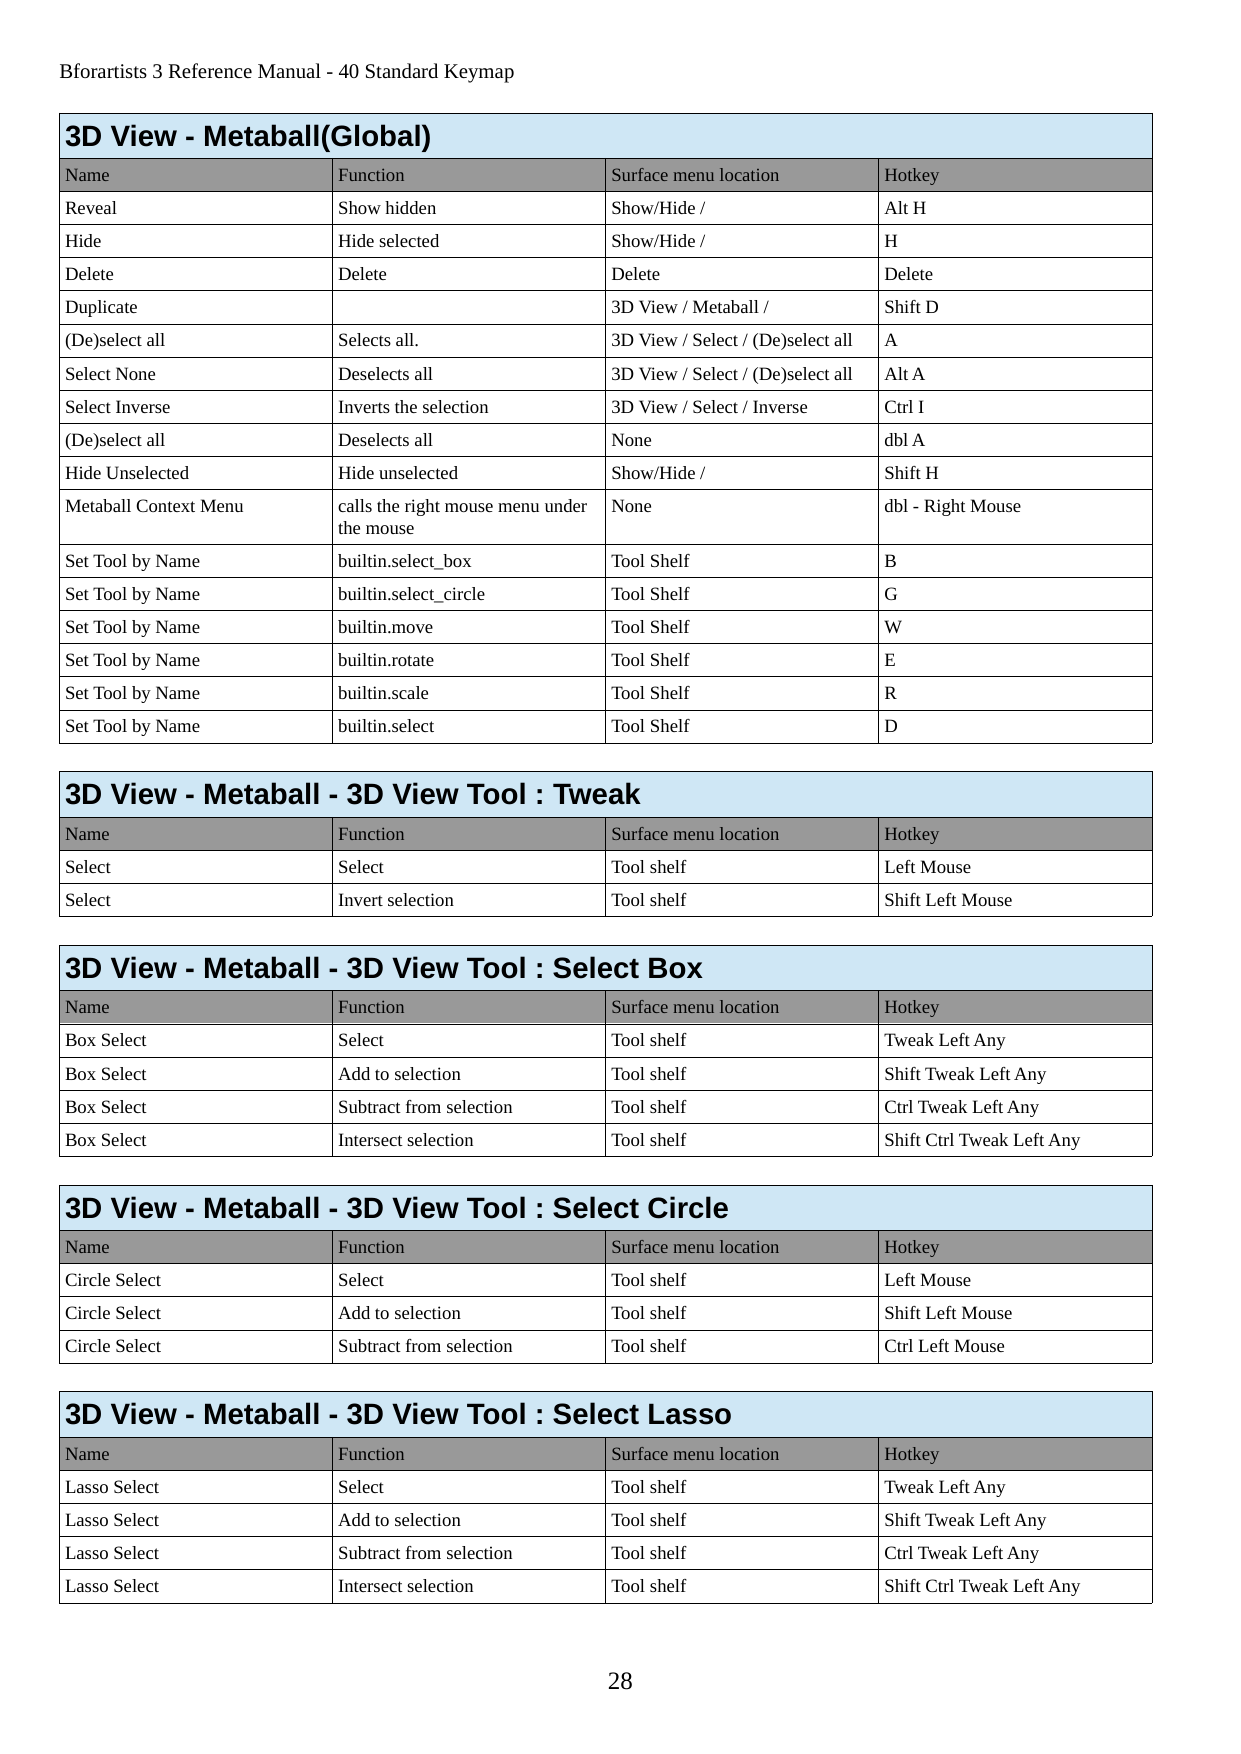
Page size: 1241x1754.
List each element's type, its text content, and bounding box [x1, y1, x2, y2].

table_cell Hide selected [333, 225, 605, 257]
table_cell Circle Select [60, 1331, 332, 1363]
table_cell Tool Shelf [606, 578, 878, 610]
table_cell Surface menu location [606, 1231, 878, 1263]
table_cell Lasso Select [60, 1504, 332, 1536]
table_cell Tool shelf [606, 1570, 878, 1602]
table_cell Reveal [60, 192, 332, 224]
table_cell Show/Hide / [606, 192, 878, 224]
table_cell Set Tool by Name [60, 677, 332, 709]
table_cell Ctrl Left Mouse [879, 1331, 1152, 1363]
table_cell Hotkey [879, 818, 1152, 850]
table_cell Select [333, 851, 605, 883]
table_cell Subtract from selection [333, 1331, 605, 1363]
table_cell Delete [606, 258, 878, 290]
table_cell Invert selection [333, 884, 605, 916]
table_cell Function [333, 991, 605, 1023]
table_cell Set Tool by Name [60, 545, 332, 577]
table_cell Left Mouse [879, 851, 1152, 883]
table_cell Name [60, 991, 332, 1023]
table_cell Subtract from selection [333, 1091, 605, 1123]
table_cell (De)select all [60, 424, 332, 456]
table_cell Intersect selection [333, 1570, 605, 1602]
table_cell Add to selection [333, 1297, 605, 1329]
table_cell Box Select [60, 1091, 332, 1123]
table_cell builtin.scale [333, 677, 605, 709]
table_cell Box Select [60, 1124, 332, 1156]
table_cell Alt A [879, 358, 1152, 390]
table_cell Tool shelf [606, 1297, 878, 1329]
table_cell Tweak Left Any [879, 1471, 1152, 1503]
table_cell Tool shelf [606, 1471, 878, 1503]
table_cell Function [333, 1231, 605, 1263]
table_cell Metaball Context Menu [60, 490, 332, 544]
table_cell Tool shelf [606, 884, 878, 916]
table_cell Delete [879, 258, 1152, 290]
table_cell Shift Left Mouse [879, 1297, 1152, 1329]
table_cell Tool shelf [606, 1264, 878, 1296]
table_cell Tool Shelf [606, 611, 878, 643]
table_cell Circle Select [60, 1297, 332, 1329]
table_cell Tweak Left Any [879, 1025, 1152, 1057]
table_cell builtin.rotate [333, 644, 605, 676]
table_cell Set Tool by Name [60, 611, 332, 643]
table_cell Lasso Select [60, 1537, 332, 1569]
table_cell Function [333, 1438, 605, 1470]
table_cell Hotkey [879, 1231, 1152, 1263]
table_cell Lasso Select [60, 1570, 332, 1602]
table_cell Selects all. [333, 325, 605, 357]
table_cell Tool shelf [606, 1025, 878, 1057]
table_cell Tool shelf [606, 1504, 878, 1536]
table_cell Box Select [60, 1058, 332, 1090]
table_cell Shift H [879, 457, 1152, 489]
table_cell dbl - Right Mouse [879, 490, 1152, 544]
table_cell Hotkey [879, 159, 1152, 191]
table_cell Shift Left Mouse [879, 884, 1152, 916]
table_cell Function [333, 159, 605, 191]
table_cell Alt H [879, 192, 1152, 224]
table_cell Set Tool by Name [60, 578, 332, 610]
table_cell builtin.select [333, 711, 605, 743]
table_cell Ctrl Tweak Left Any [879, 1537, 1152, 1569]
table_cell Tool shelf [606, 1331, 878, 1363]
table_cell Surface menu location [606, 159, 878, 191]
table_cell Select [60, 851, 332, 883]
table_cell Subtract from selection [333, 1537, 605, 1569]
table_cell Delete [333, 258, 605, 290]
table_cell Tool shelf [606, 1058, 878, 1090]
table_cell Hide Unselected [60, 457, 332, 489]
table_header 3D View - Metaball - 3D View Tool : Tweak [60, 772, 1152, 817]
table_header 3D View - Metaball - 3D View Tool : Select Circle [60, 1186, 1152, 1230]
table_cell Select Inverse [60, 391, 332, 423]
table_cell Show/Hide / [606, 225, 878, 257]
table_cell Shift Tweak Left Any [879, 1504, 1152, 1536]
table_cell Select None [60, 358, 332, 390]
table_cell Name [60, 818, 332, 850]
table_cell Lasso Select [60, 1471, 332, 1503]
table_cell Set Tool by Name [60, 711, 332, 743]
table_cell Select [60, 884, 332, 916]
table_cell W [879, 611, 1152, 643]
table_cell Circle Select [60, 1264, 332, 1296]
table_cell 3D View / Select / (De)select all [606, 358, 878, 390]
table_cell builtin.select_circle [333, 578, 605, 610]
table_cell Deselects all [333, 358, 605, 390]
table_cell Tool shelf [606, 1537, 878, 1569]
table_cell Set Tool by Name [60, 644, 332, 676]
table_cell dbl A [879, 424, 1152, 456]
table_cell Shift D [879, 291, 1152, 323]
table_cell Shift Tweak Left Any [879, 1058, 1152, 1090]
table_cell Ctrl Tweak Left Any [879, 1091, 1152, 1123]
table_cell None [606, 490, 878, 544]
table_cell G [879, 578, 1152, 610]
table_cell D [879, 711, 1152, 743]
table_cell Tool shelf [606, 851, 878, 883]
table_cell R [879, 677, 1152, 709]
table_cell 3D View / Select / (De)select all [606, 325, 878, 357]
table_cell Select [333, 1264, 605, 1296]
table_cell Show hidden [333, 192, 605, 224]
table_cell Deselects all [333, 424, 605, 456]
table_cell Shift Ctrl Tweak Left Any [879, 1570, 1152, 1602]
table_cell builtin.select_box [333, 545, 605, 577]
table_cell Hotkey [879, 991, 1152, 1023]
table_cell Select [333, 1025, 605, 1057]
table_cell Name [60, 1231, 332, 1263]
table_cell Box Select [60, 1025, 332, 1057]
table_cell Function [333, 818, 605, 850]
table_cell [333, 291, 605, 323]
table_cell Tool shelf [606, 1091, 878, 1123]
table_cell Surface menu location [606, 991, 878, 1023]
table_cell None [606, 424, 878, 456]
table_cell E [879, 644, 1152, 676]
table_cell Hide [60, 225, 332, 257]
table_cell Tool Shelf [606, 644, 878, 676]
table_cell Hotkey [879, 1438, 1152, 1470]
table_cell H [879, 225, 1152, 257]
table_cell builtin.move [333, 611, 605, 643]
table_cell (De)select all [60, 325, 332, 357]
table_cell Surface menu location [606, 818, 878, 850]
table_cell B [879, 545, 1152, 577]
table_cell Inverts the selection [333, 391, 605, 423]
table_cell Delete [60, 258, 332, 290]
table_cell Shift Ctrl Tweak Left Any [879, 1124, 1152, 1156]
table_cell Intersect selection [333, 1124, 605, 1156]
table_cell Tool shelf [606, 1124, 878, 1156]
table_cell Tool Shelf [606, 545, 878, 577]
table_cell Left Mouse [879, 1264, 1152, 1296]
table_cell A [879, 325, 1152, 357]
table_cell Select [333, 1471, 605, 1503]
table_cell calls the right mouse menu under the mouse [333, 490, 605, 544]
table_cell Tool Shelf [606, 677, 878, 709]
table_cell Ctrl I [879, 391, 1152, 423]
table_cell Duplicate [60, 291, 332, 323]
table_header 3D View - Metaball - 3D View Tool : Select Box [60, 946, 1152, 990]
table_cell Add to selection [333, 1058, 605, 1090]
table_cell 3D View / Metaball / [606, 291, 878, 323]
table_cell Name [60, 1438, 332, 1470]
table_header 3D View - Metaball - 3D View Tool : Select Lasso [60, 1392, 1152, 1437]
table_cell Add to selection [333, 1504, 605, 1536]
table_cell Name [60, 159, 332, 191]
table_cell Surface menu location [606, 1438, 878, 1470]
table_cell 3D View / Select / Inverse [606, 391, 878, 423]
table_cell Hide unselected [333, 457, 605, 489]
table_header 3D View - Metaball(Global) [60, 114, 1152, 158]
table_cell Tool Shelf [606, 711, 878, 743]
table_cell Show/Hide / [606, 457, 878, 489]
